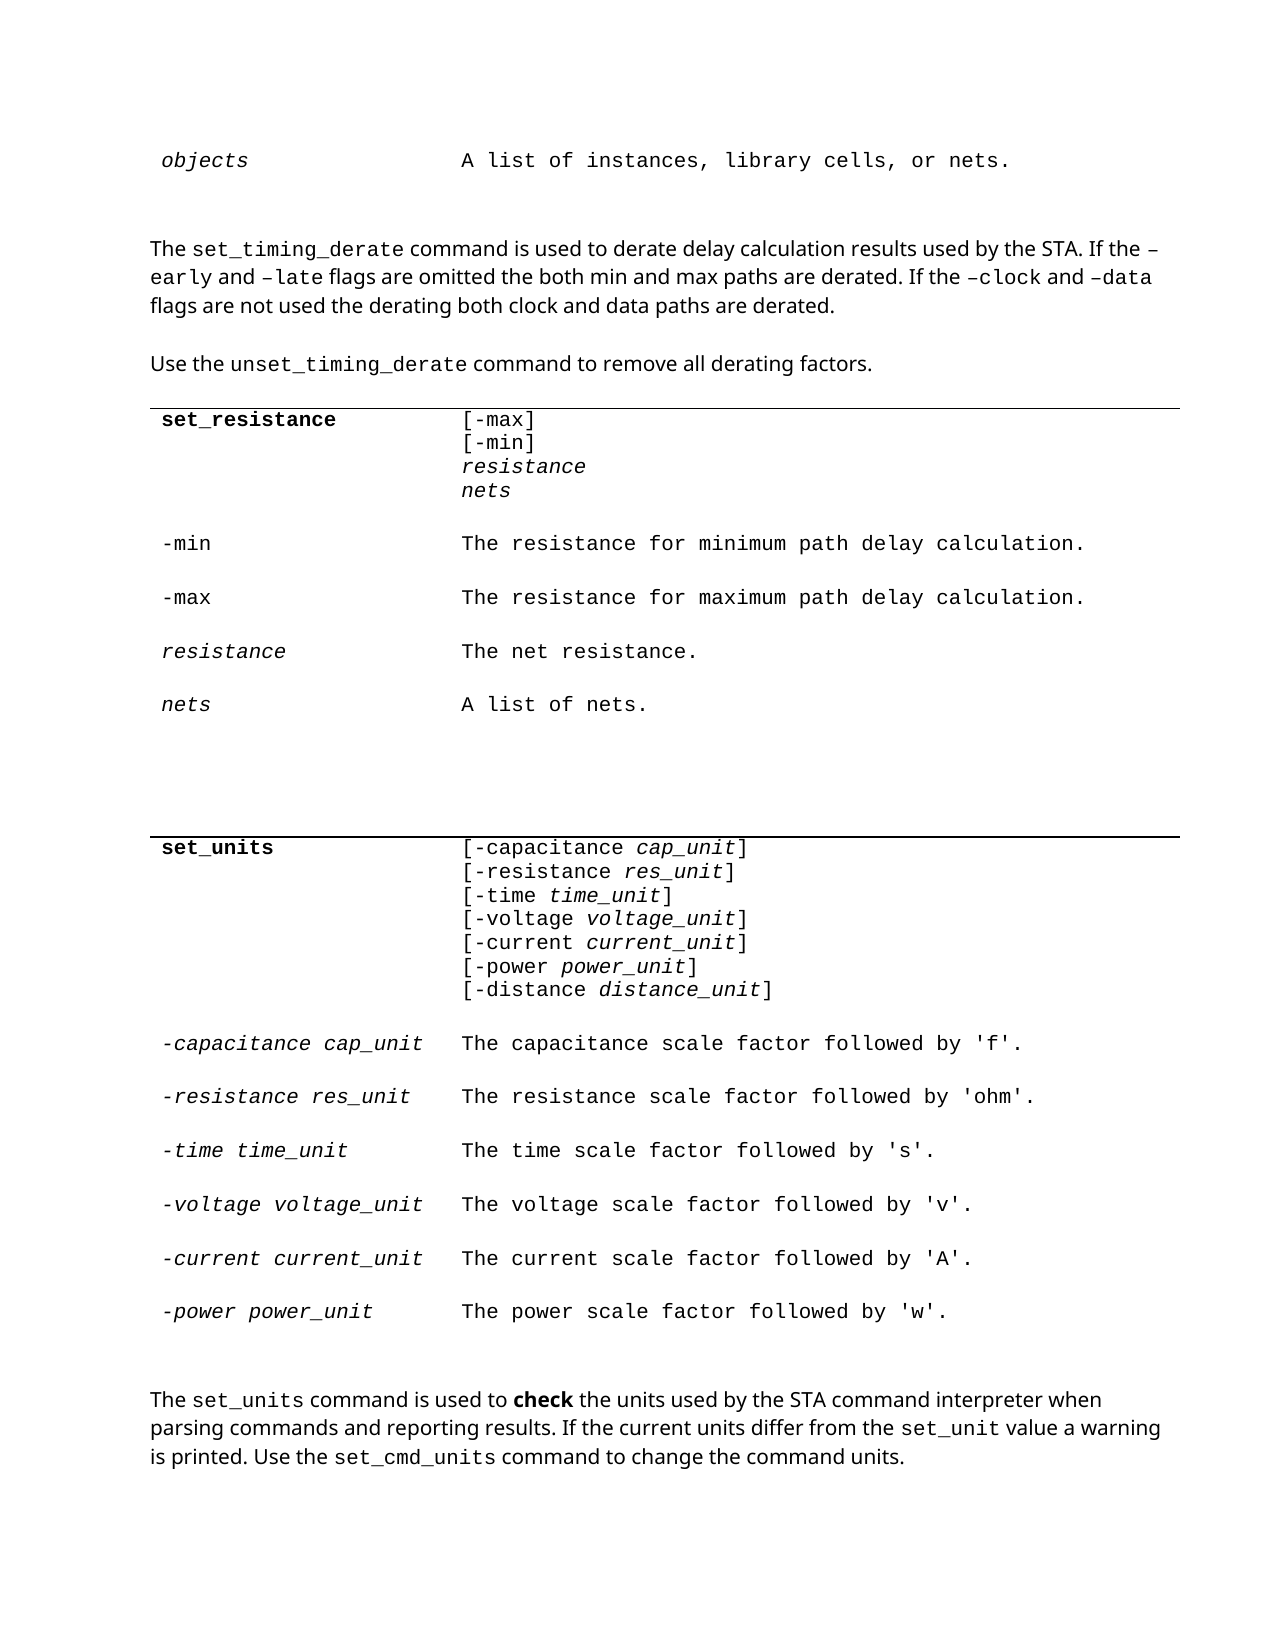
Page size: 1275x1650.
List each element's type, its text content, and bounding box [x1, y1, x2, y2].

table_cell The time scale factor followed by 's'. [450, 1140, 1180, 1194]
table_header [-capacitance cap_unit] [-resistance res_unit] [-time time_unit] [-voltage voltage_unit] [-current current_unit] [-power power_unit] [-distance distance_unit] [450, 838, 1180, 1033]
table_cell -capacitance cap_unit [150, 1033, 450, 1087]
table_cell -max [150, 587, 450, 641]
table_header set_resistance [150, 409, 450, 533]
table_cell -time time_unit [150, 1140, 450, 1194]
table_cell The resistance for minimum path delay calculation. [450, 533, 1180, 587]
table_cell The voltage scale factor followed by 'v'. [450, 1194, 1180, 1247]
table_cell -current current_unit [150, 1248, 450, 1301]
table_cell The power scale factor followed by 'w'. [450, 1301, 1180, 1355]
table_cell The resistance scale factor followed by 'ohm'. [450, 1087, 1180, 1140]
text Use the unset_timing_derate command to remove all derating factors. [150, 349, 1180, 378]
table_cell The current scale factor followed by 'A'. [450, 1248, 1180, 1301]
table_cell A list of nets. [450, 694, 1180, 748]
text The set_units command is used to check the units used by the STA command interpreter when parsing commands and reporting results. If the current units differ from the set_unit value a warning is printed. Use the set_cmd_units command to change the command units. [150, 1385, 1180, 1470]
table_cell -voltage voltage_unit [150, 1194, 450, 1247]
table_cell nets [150, 694, 450, 748]
table_cell A list of instances, library cells, or nets. [450, 150, 1180, 204]
table_cell -min [150, 533, 450, 587]
table_cell -resistance res_unit [150, 1087, 450, 1140]
table_cell resistance [150, 641, 450, 694]
table_cell -power power_unit [150, 1301, 450, 1355]
table_header set_units [150, 838, 450, 1033]
table_cell The capacitance scale factor followed by 'f'. [450, 1033, 1180, 1087]
text The set_timing_derate command is used to derate delay calculation results used by the STA. If the –early and –late flags are omitted the both min and max paths are derated. If the –clock and –data flags are not used the derating both clock and data paths are derated. [150, 234, 1180, 319]
table_cell objects [150, 150, 450, 204]
table_cell The resistance for maximum path delay calculation. [450, 587, 1180, 641]
table_header [-max] [-min] resistance nets [450, 409, 1180, 533]
table_cell The net resistance. [450, 641, 1180, 694]
